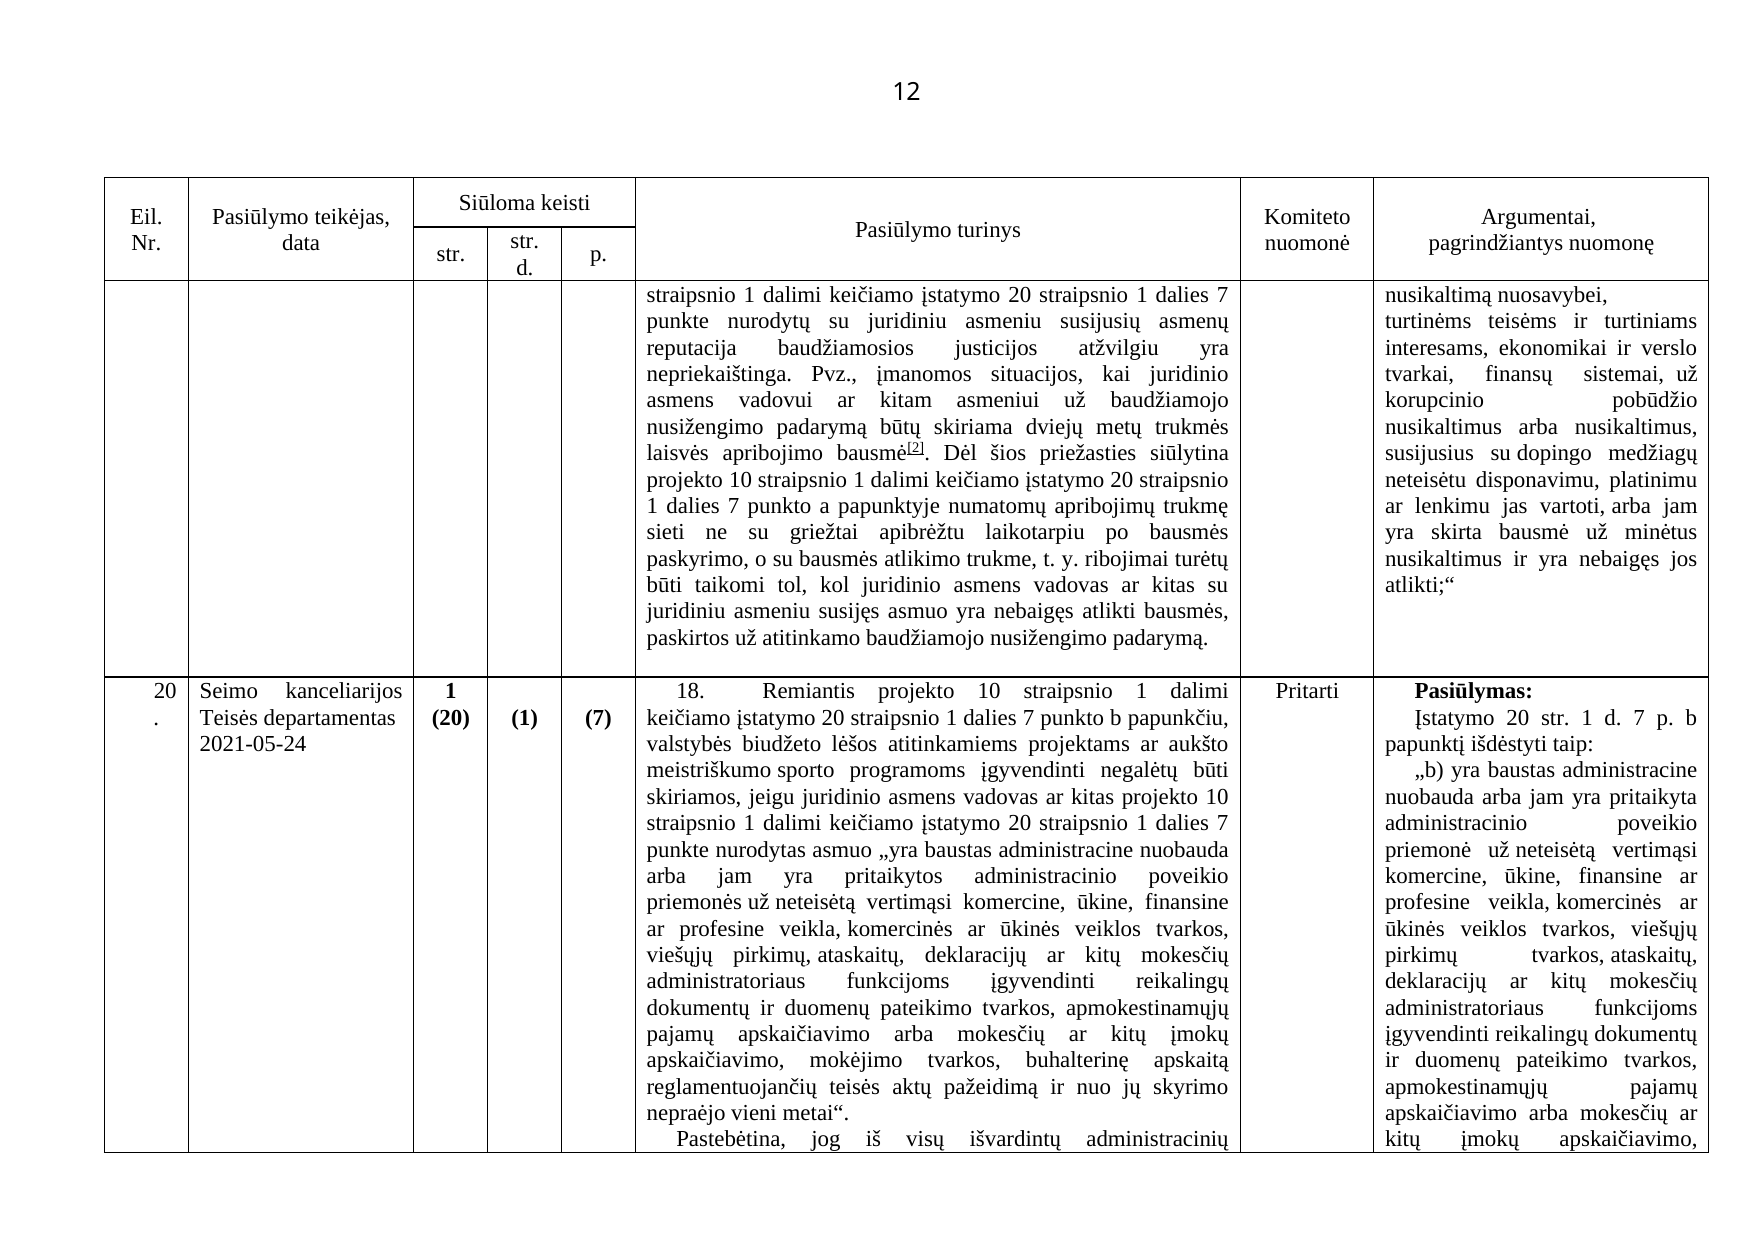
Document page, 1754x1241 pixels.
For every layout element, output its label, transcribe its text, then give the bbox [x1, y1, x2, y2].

table_cell nusikaltimą nuosavybei, turtinėms teisėms ir turtiniams interesams, ekonomikai ir verslo tvarkai, finansų sistemai, už korupcinio pobūdžio nusikaltimus arba nusikaltimus, susijusius su dopingo medžiagų neteisėtu disponavimu, platinimu ar lenkimu jas vartoti, arba jam yra skirta bausmė už minėtus nusikaltimus ir yra nebaigęs jos atlikti;“ [1374, 281, 1708, 676]
table_cell [414, 281, 487, 676]
table_cell str. [414, 228, 487, 280]
table_header Argumentai, pagrindžiantys nuomonę [1374, 178, 1708, 280]
table_cell 1 (20) [414, 678, 487, 1152]
table_header Siūloma keisti [414, 178, 635, 226]
table_header Pasiūlymo turinys [636, 178, 1240, 280]
table_cell [1241, 281, 1373, 676]
table_cell str. d. [488, 228, 561, 280]
table_header Eil. Nr. [105, 178, 188, 280]
table_cell [562, 281, 635, 676]
table_cell straipsnio 1 dalimi keičiamo įstatymo 20 straipsnio 1 dalies 7 punkte nurodytų su juridiniu asmeniu susijusių asmenų reputacija baudžiamosios justicijos atžvilgiu yra nepriekaištinga. Pvz., įmanomos situacijos, kai juridinio asmens vadovui ar kitam asmeniui už baudžiamojo nusižengimo padarymą būtų skiriama dviejų metų trukmės laisvės apribojimo bausmė[2]. Dėl šios priežasties siūlytina projekto 10 straipsnio 1 dalimi keičiamo įstatymo 20 straipsnio 1 dalies 7 punkto a papunktyje numatomų apribojimų trukmę sieti ne su griežtai apibrėžtu laikotarpiu po bausmės paskyrimo, o su bausmės atlikimo trukme, t. y. ribojimai turėtų būti taikomi tol, kol juridinio asmens vadovas ar kitas su juridiniu asmeniu susijęs asmuo yra nebaigęs atlikti bausmės, paskirtos už atitinkamo baudžiamojo nusižengimo padarymą. [636, 281, 1240, 676]
table_cell (1) [488, 678, 561, 1152]
table_cell p. [562, 228, 635, 280]
table_cell [105, 678, 188, 1152]
table_cell [189, 281, 413, 676]
table_header Komiteto nuomonė [1241, 178, 1373, 280]
table_cell 18. Remiantis projekto 10 straipsnio 1 dalimi keičiamo įstatymo 20 straipsnio 1 dalies 7 punkto b papunkčiu, valstybės biudžeto lėšos atitinkamiems projektams ar aukšto meistriškumo sporto programoms įgyvendinti negalėtų būti skiriamos, jeigu juridinio asmens vadovas ar kitas projekto 10 straipsnio 1 dalimi keičiamo įstatymo 20 straipsnio 1 dalies 7 punkte nurodytas asmuo „yra baustas administracine nuobauda arba jam yra pritaikytos administracinio poveikio priemonės už neteisėtą vertimąsi komercine, ūkine, finansine ar profesine veikla, komercinės ar ūkinės veiklos tvarkos, viešųjų pirkimų, ataskaitų, deklaracijų ar kitų mokesčių administratoriaus funkcijoms įgyvendinti reikalingų dokumentų ir duomenų pateikimo tvarkos, apmokestinamųjų pajamų apskaičiavimo arba mokesčių ar kitų įmokų apskaičiavimo, mokėjimo tvarkos, buhalterinę apskaitą reglamentuojančių teisės aktų pažeidimą ir nuo jų skyrimo nepraėjo vieni metai“. Pastebėtina, jog iš visų išvardintų administracinių [636, 678, 1240, 1152]
table_cell (7) [562, 678, 635, 1152]
table_cell [105, 281, 188, 676]
table_cell [488, 281, 561, 676]
table_cell Pasiūlymas: Įstatymo 20 str. 1 d. 7 p. b papunktį išdėstyti taip: „b) yra baustas administracine nuobauda arba jam yra pritaikyta administracinio poveikio priemonė už neteisėtą vertimąsi komercine, ūkine, finansine ar profesine veikla, komercinės ar ūkinės veiklos tvarkos, viešųjų pirkimų tvarkos, ataskaitų, deklaracijų ar kitų mokesčių administratoriaus funkcijoms įgyvendinti reikalingų dokumentų ir duomenų pateikimo tvarkos, apmokestinamųjų pajamų apskaičiavimo arba mokesčių ar kitų įmokų apskaičiavimo, [1374, 678, 1708, 1152]
table_cell Seimo kanceliarijos Teisės departamentas 2021-05-24 [189, 678, 413, 1152]
table_header Pasiūlymo teikėjas, data [189, 178, 413, 280]
table_cell Pritarti [1241, 678, 1373, 1152]
